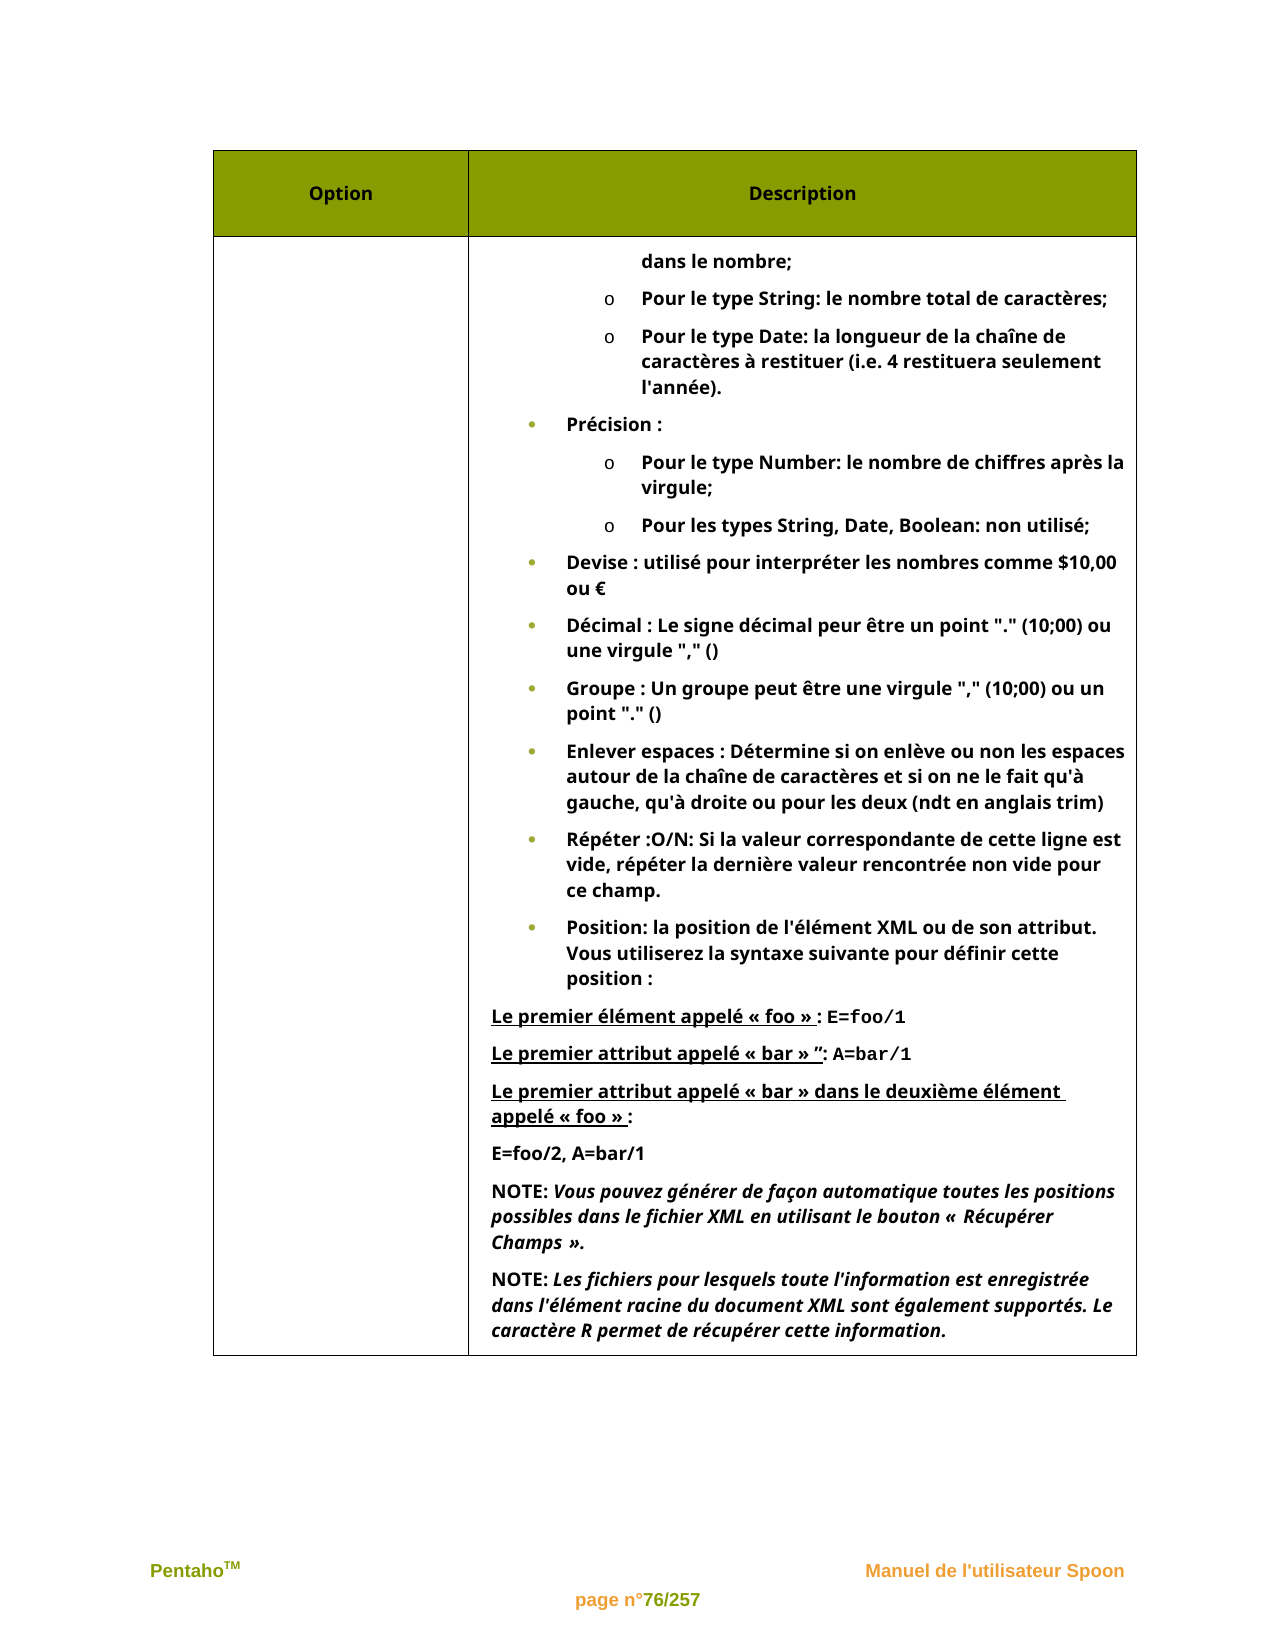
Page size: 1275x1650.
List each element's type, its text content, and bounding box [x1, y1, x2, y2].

table_header Description [469, 151, 1136, 236]
table_header Option [214, 151, 468, 236]
table_cell [214, 237, 468, 1355]
table_cell dans le nombre; Pour le type String: le nombre total de caractères; Pour le type Date: la longueur de la chaîne de caractères à restituer (i.e. 4 restituera seulement l'année). Précision : Pour le type Number: le nombre de chiffres après la virgule; Pour les types String, Date, Boolean: non utilisé; Devise : utilisé pour interpréter les nombres comme $10,00 ou € Décimal : Le signe décimal peur être un point "." (10;00) ou une virgule "," () Groupe : Un groupe peut être une virgule "," (10;00) ou un point "." () Enlever espaces : Détermine si on enlève ou non les espaces autour de la chaîne de caractères et si on ne le fait qu'à gauche, qu'à droite ou pour les deux (ndt en anglais trim) Répéter :O/N: Si la valeur correspondante de cette ligne est vide, répéter la dernière valeur rencontrée non vide pour ce champ. Position: la position de l'élément XML ou de son attribut. Vous utiliserez la syntaxe suivante pour définir cette position : Le premier élément appelé « foo » : E=foo/1 Le premier attribut appelé « bar » ”: A=bar/1 Le premier attribut appelé « bar » dans le deuxième élément appelé « foo » : E=foo/2, A=bar/1 NOTE: Vous pouvez générer de façon automatique toutes les positions possibles dans le fichier XML en utilisant le bouton « Récupérer Champs ». NOTE: Les fichiers pour lesquels toute l'information est enregistrée dans l'élément racine du document XML sont également supportés. Le caractère R permet de récupérer cette information. [469, 237, 1136, 1355]
